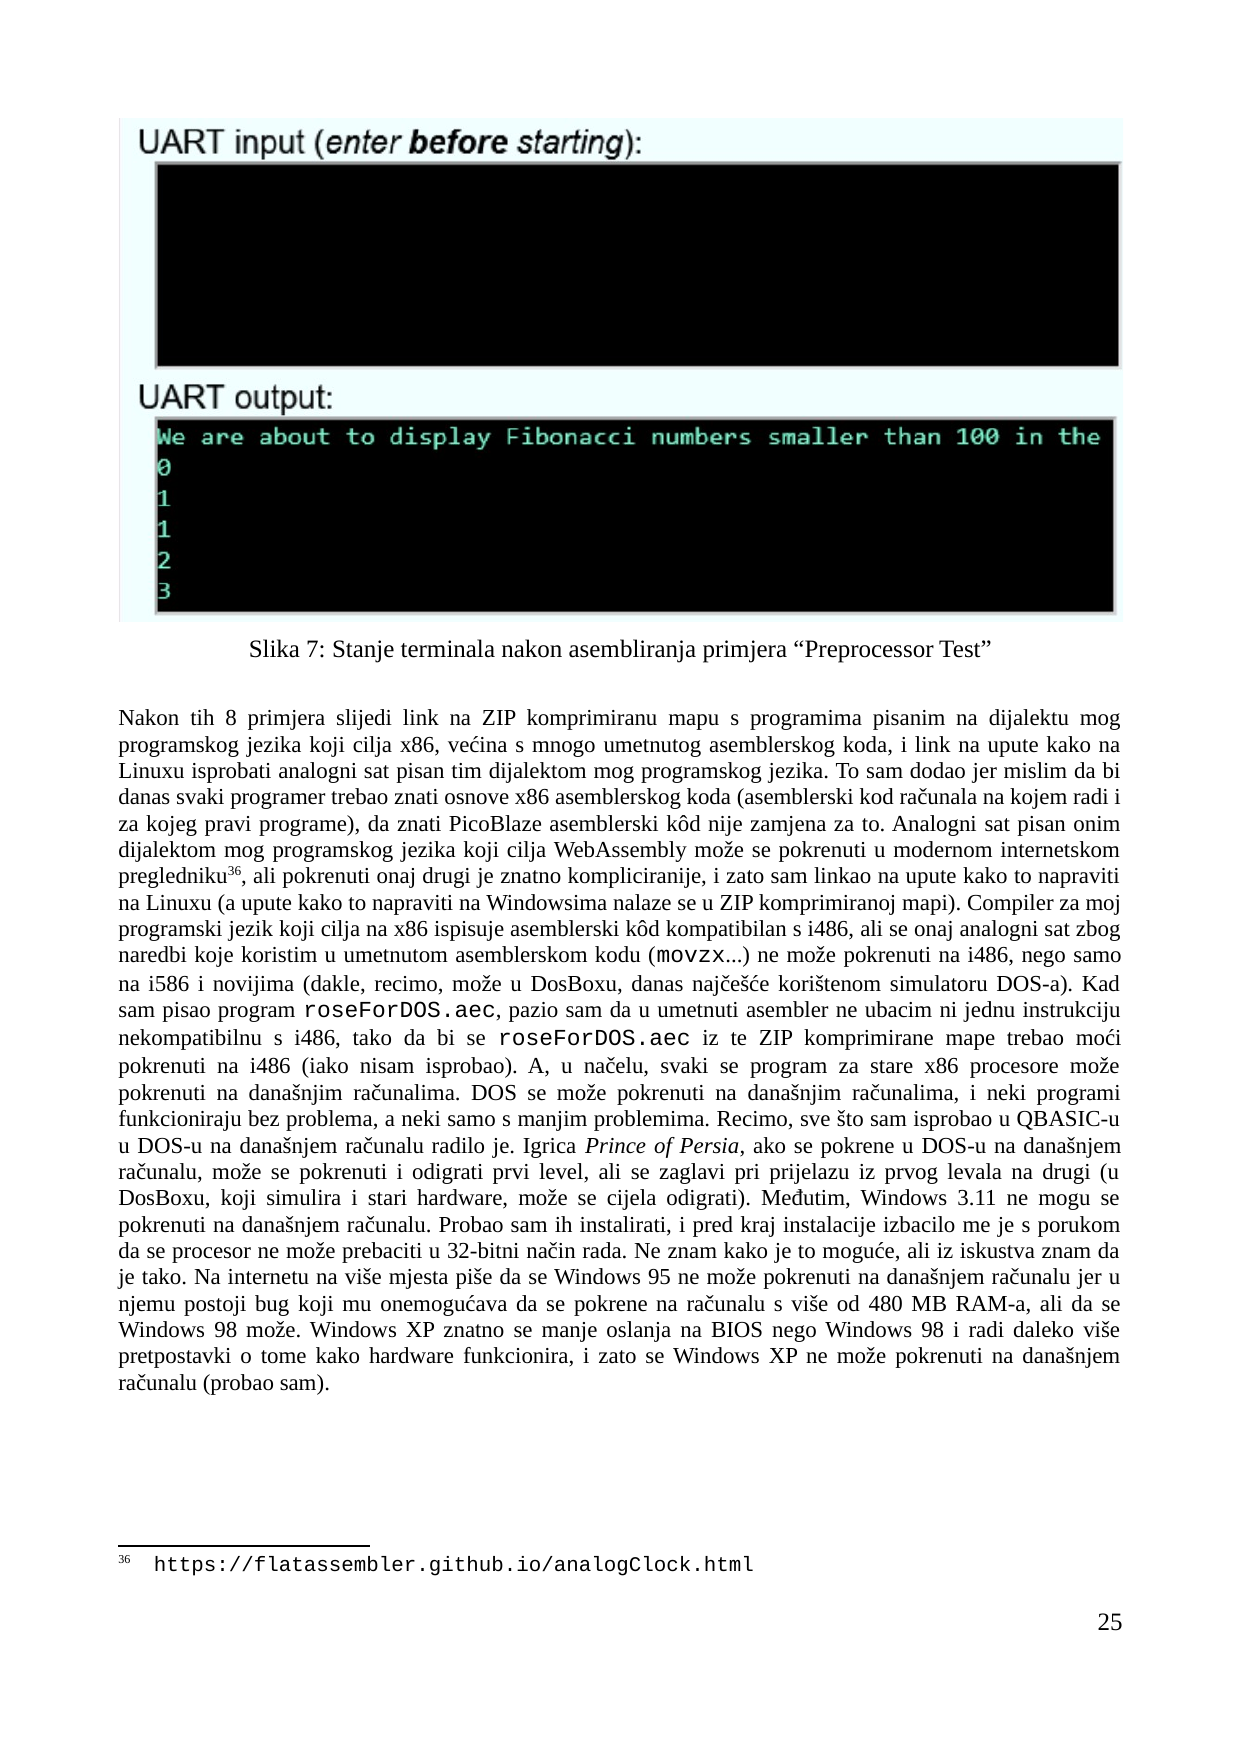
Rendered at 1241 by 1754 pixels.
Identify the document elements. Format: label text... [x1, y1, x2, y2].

text Slika 7: Stanje terminala nakon asembliranja primjera “Preprocessor Test” [118, 634, 1122, 663]
text Nakon tih 8 primjera slijedi link na ZIP komprimiranu mapu s programima pisanim na dijalektu mog programskog jezika koji cilja x86, većina s mnogo umetnutog asemblerskog koda, i link na upute kako na Linuxu isprobati analogni sat pisan tim dijalektom mog programskog jezika. To sam dodao jer mislim da bi danas svaki programer trebao znati osnove x86 asemblerskog koda (asemblerski kod računala na kojem radi i za kojeg pravi programe), da znati PicoBlaze asemblerski kôd nije zamjena za to. Analogni sat pisan onim dijalektom mog programskog jezika koji cilja WebAssembly može se pokrenuti u modernom internetskom pregledniku, ali pokrenuti onaj drugi je znatno kompliciranije, i zato sam linkao na upute kako to napraviti na Linuxu (a upute kako to napraviti na Windowsima nalaze se u ZIP komprimiranoj mapi). Compiler za moj programski jezik koji cilja na x86 ispisuje asemblerski kôd kompatibilan s i486, ali se onaj analogni sat zbog naredbi koje koristim u umetnutom asemblerskom kodu (movzx...) ne može pokrenuti na i486, nego samo na i586 i novijima (dakle, recimo, može u DosBoxu, danas najčešće korištenom simulatoru DOS-a). Kad sam pisao program roseForDOS.aec, pazio sam da u umetnuti asembler ne ubacim ni jednu instrukciju nekompatibilnu s i486, tako da bi se roseForDOS.aec iz te ZIP komprimirane mape trebao moći pokrenuti na i486 (iako nisam isprobao). A, u načelu, svaki se program za stare x86 procesore može pokrenuti na današnjim računalima. DOS se može pokrenuti na današnjim računalima, i neki programi funkcioniraju bez problema, a neki samo s manjim problemima. Recimo, sve što sam isprobao u QBASIC-u u DOS-u na današnjem računalu radilo je. Igrica Prince of Persia, ako se pokrene u DOS-u na današnjem računalu, može se pokrenuti i odigrati prvi level, ali se zaglavi pri prijelazu iz prvog levala na drugi (u DosBoxu, koji simulira i stari hardware, može se cijela odigrati). Međutim, Windows 3.11 ne mogu se pokrenuti na današnjem računalu. Probao sam ih instalirati, i pred kraj instalacije izbacilo me je s porukom da se procesor ne može prebaciti u 32-bitni način rada. Ne znam kako je to moguće, ali iz iskustva znam da je tako. Na internetu na više mjesta piše da se Windows 95 ne može pokrenuti na današnjem računalu jer u njemu postoji bug koji mu onemogućava da se pokrene na računalu s više od 480 MB RAM-a, ali da se Windows 98 može. Windows XP znatno se manje oslanja na BIOS nego Windows 98 i radi daleko više pretpostavki o tome kako hardware funkcionira, i zato se Windows XP ne može pokrenuti na današnjem računalu (probao sam). [118, 704, 1122, 1395]
picture [118, 118, 1124, 622]
text https://flatassembler.github.io/analogClock.html [118, 1552, 1122, 1578]
